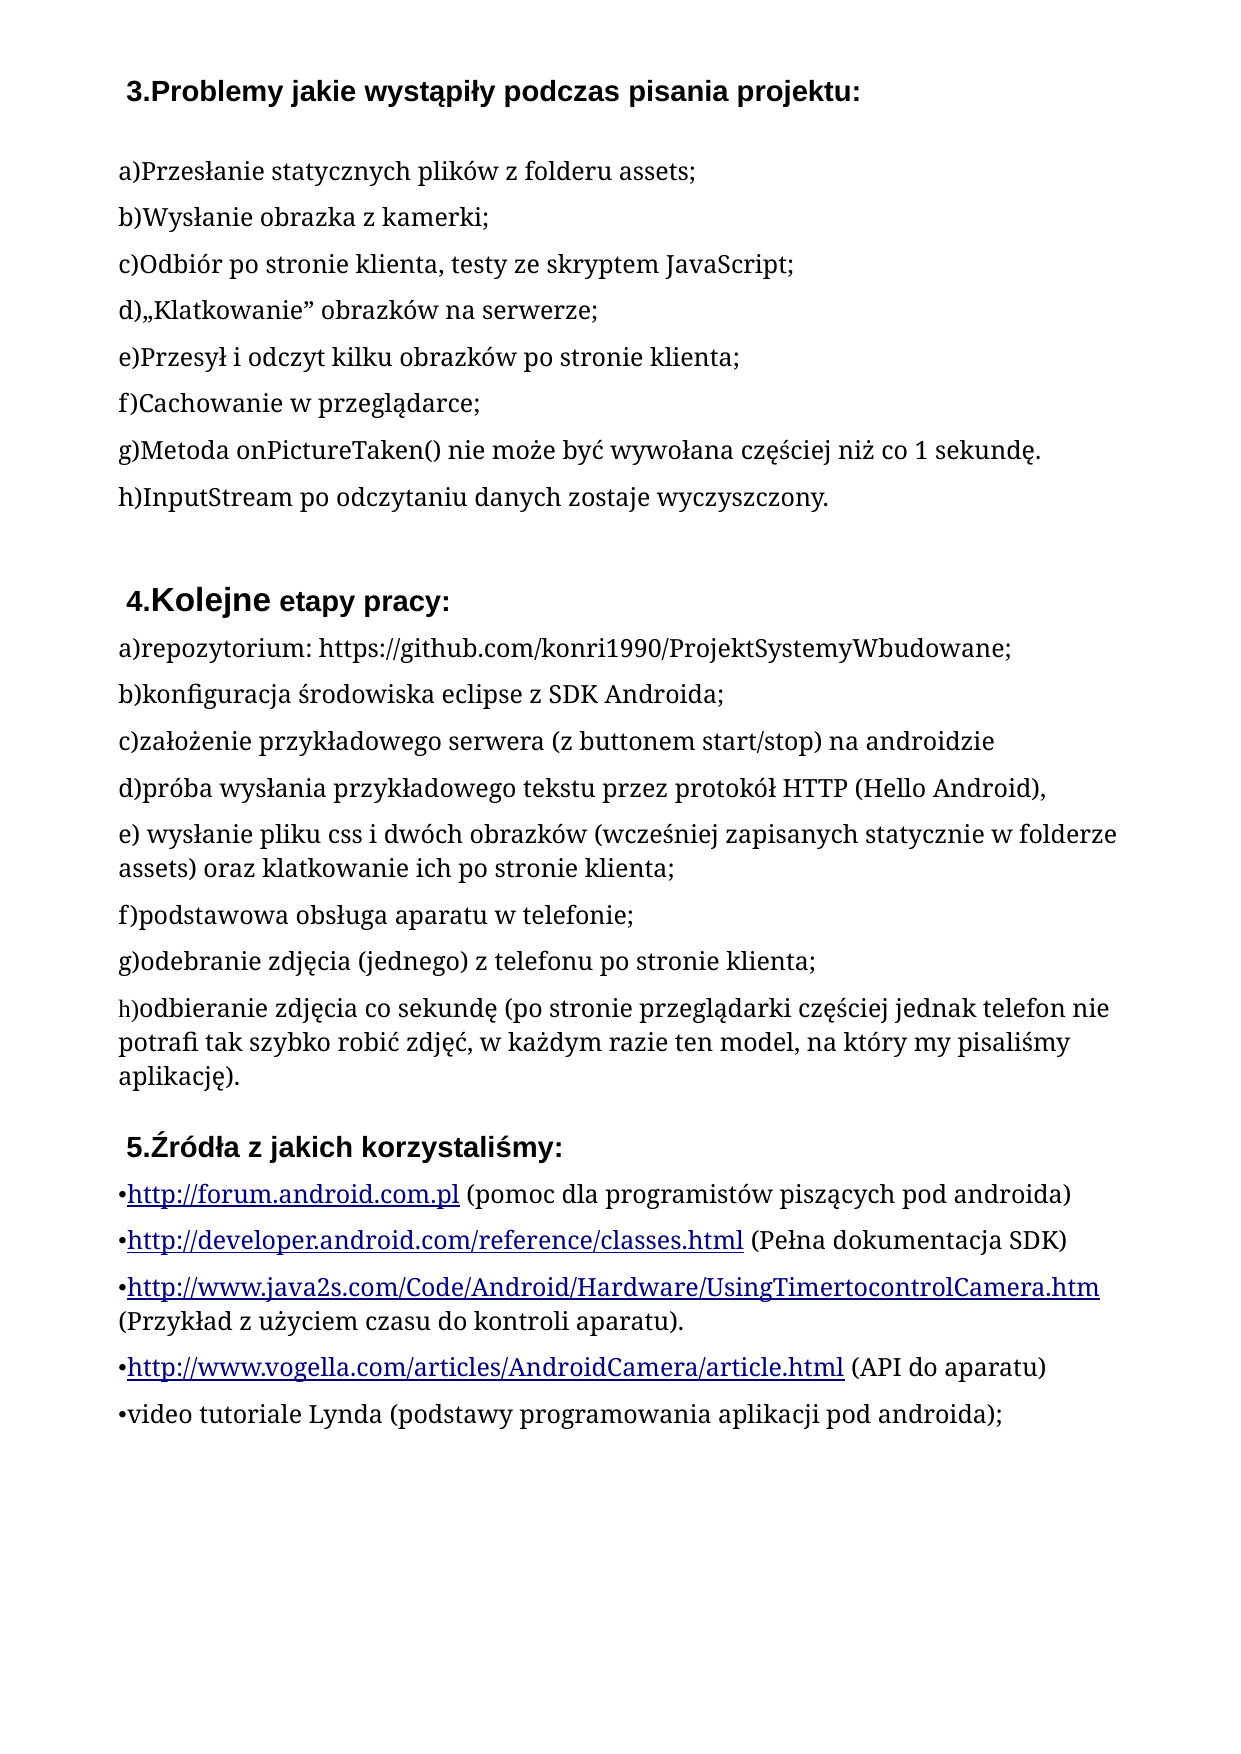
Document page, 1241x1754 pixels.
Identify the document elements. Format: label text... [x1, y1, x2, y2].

list „Klatkowanie” obrazków na serwerze; [118, 293, 1122, 327]
list Przesył i odczyt kilku obrazków po stronie klienta; [118, 339, 1122, 374]
list repozytorium: https://github.com/konri1990/ProjektSystemyWbudowane; [118, 631, 1122, 664]
list Odbiór po stronie klienta, testy ze skryptem JavaScript; [118, 246, 1122, 281]
list Metoda onPictureTaken() nie może być wywołana częściej niż co 1 sekundę. [118, 433, 1122, 467]
list założenie przykładowego serwera (z buttonem start/stop) na androidzie [118, 724, 1122, 758]
list http://forum.android.com.pl (pomoc dla programistów piszących pod androida) [118, 1176, 1122, 1210]
list próba wysłania przykładowego tekstu przez protokół HTTP (Hello Android), [118, 770, 1122, 804]
list Wysłanie obrazka z kamerki; [118, 200, 1122, 234]
list InputStream po odczytaniu danych zostaje wyczyszczony. [118, 479, 1122, 513]
list podstawowa obsługa aparatu w telefonie; [118, 897, 1122, 931]
list odbieranie zdjęcia co sekundę (po stronie przeglądarki częściej jednak telefon nie potrafi tak szybko robić zdjęć, w każdym razie ten model, na który my pisaliśmy aplikację). [118, 991, 1122, 1093]
subtitle Kolejne etapy pracy: [118, 579, 1122, 618]
list odebranie zdjęcia (jednego) z telefonu po stronie klienta; [118, 944, 1122, 978]
list Przesłanie statycznych plików z folderu assets; [118, 153, 1122, 187]
list Cachowanie w przeglądarce; [118, 386, 1122, 420]
subtitle Źródła z jakich korzystaliśmy: [118, 1130, 1122, 1164]
subtitle Problemy jakie wystąpiły podczas pisania projektu: [118, 74, 1122, 107]
list http://www.java2s.com/Code/Android/Hardware/UsingTimertocontrolCamera.htm (Przykład z użyciem czasu do kontroli aparatu). [118, 1269, 1122, 1337]
list konfiguracja środowiska eclipse z SDK Androida; [118, 677, 1122, 711]
list video tutoriale Lynda (podstawy programowania aplikacji pod androida); [118, 1397, 1122, 1431]
list wysłanie pliku css i dwóch obrazków (wcześniej zapisanych statycznie w folderze assets) oraz klatkowanie ich po stronie klienta; [118, 817, 1122, 885]
list http://www.vogella.com/articles/AndroidCamera/article.html (API do aparatu) [118, 1350, 1122, 1384]
list http://developer.android.com/reference/classes.html (Pełna dokumentacja SDK) [118, 1223, 1122, 1257]
